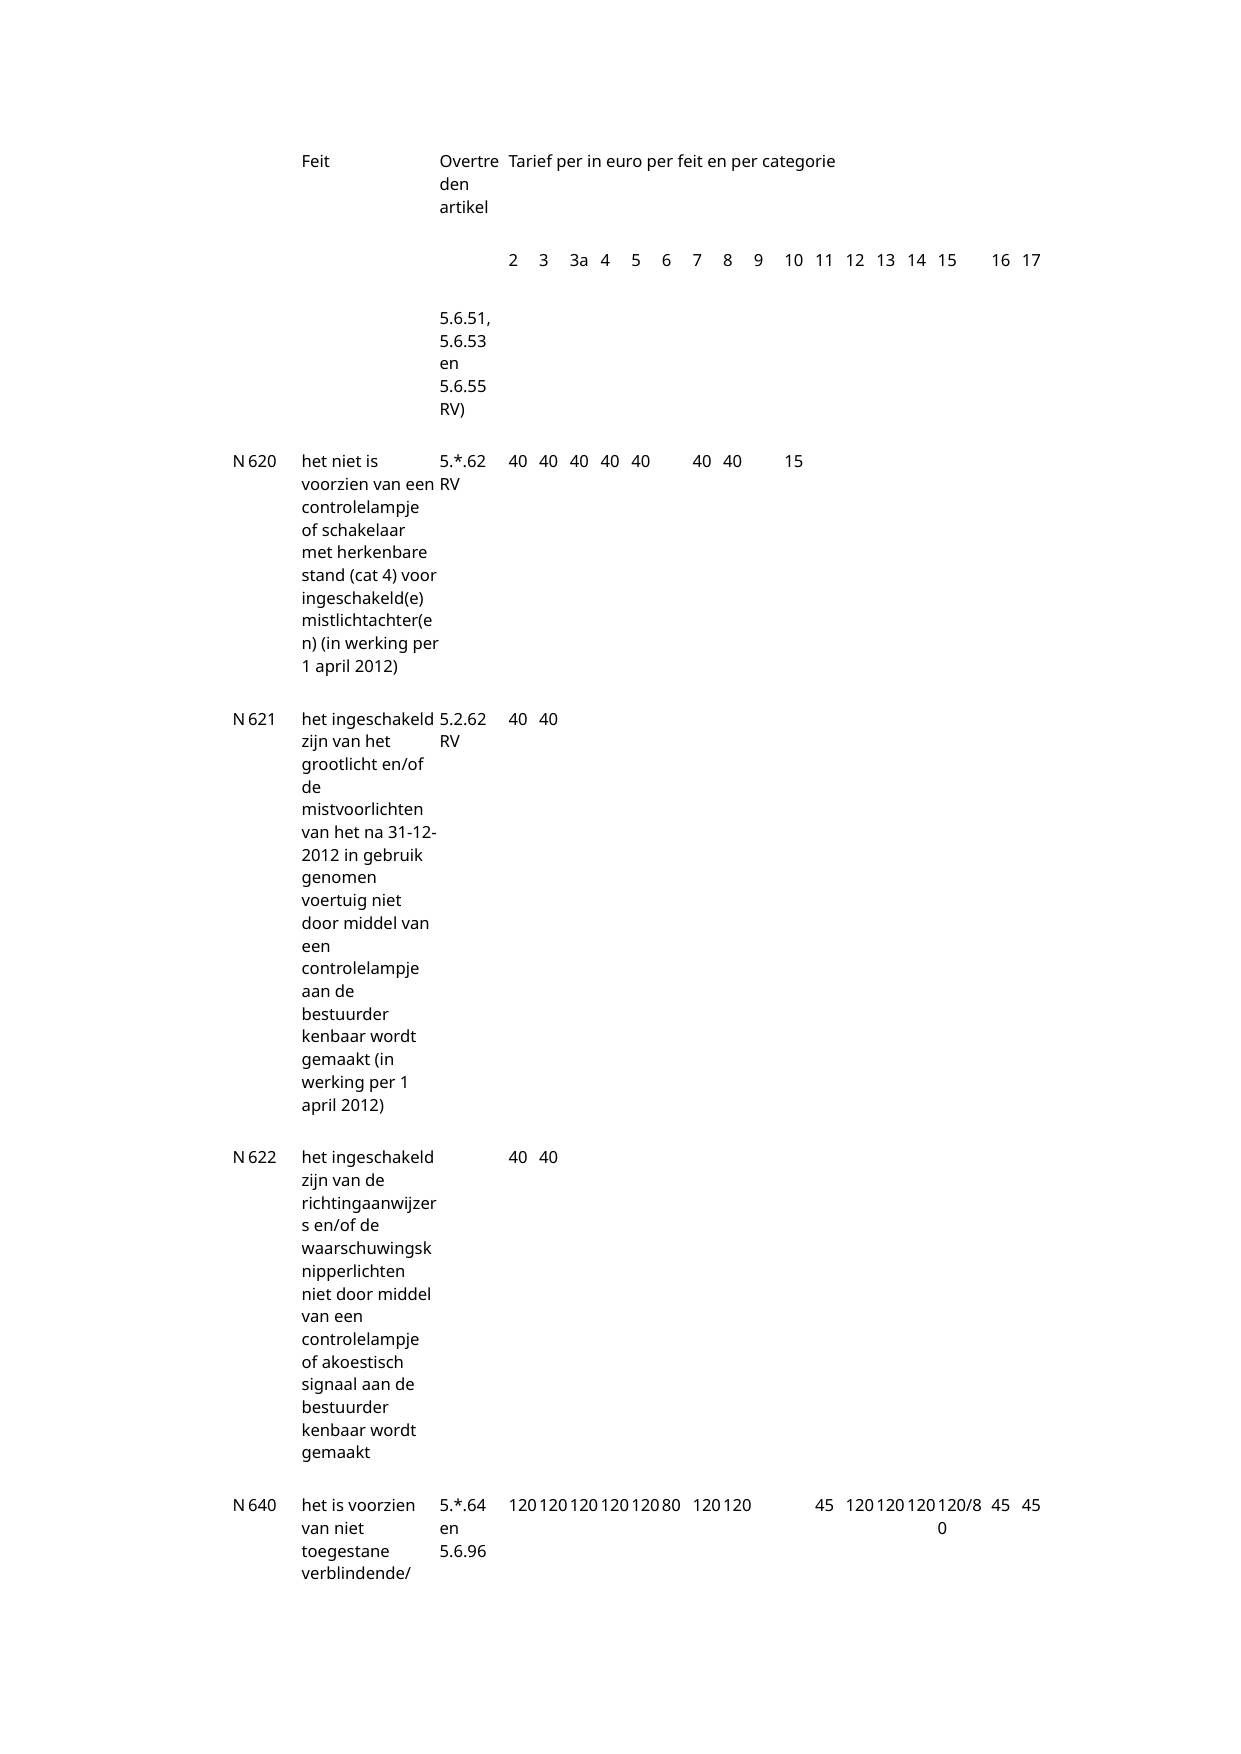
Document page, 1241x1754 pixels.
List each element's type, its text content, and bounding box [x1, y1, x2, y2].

table_cell 5.*.64 en 5.6.96 [439, 1494, 508, 1585]
table_cell [248, 307, 278, 450]
table_cell 12 [845, 248, 876, 307]
table_cell 40 [508, 450, 539, 707]
table_cell [692, 307, 723, 450]
table_cell [754, 1146, 784, 1494]
table_cell [845, 307, 876, 450]
table_header [248, 150, 278, 248]
table_cell [754, 1494, 784, 1585]
table_cell [1022, 307, 1053, 450]
table_cell [508, 307, 539, 450]
table_cell 5.*.62 RV [439, 450, 508, 707]
table_cell 620 [248, 450, 278, 707]
table_cell 621 [248, 707, 278, 1146]
table_cell [845, 450, 876, 707]
table_cell [662, 450, 692, 707]
table_cell 120/80 [938, 1494, 991, 1585]
table_cell 40 [508, 707, 539, 1146]
table_cell [233, 307, 248, 450]
table_cell 120 [907, 1494, 937, 1585]
table_cell 40 [539, 707, 569, 1146]
table_header Feit [301, 150, 439, 248]
table_cell 13 [876, 248, 907, 307]
table_cell het ingeschakeld zijn van het grootlicht en/of de mistvoorlichten van het na 31-12-2012 in gebruik genomen voertuig niet door middel van een controlelampje aan de bestuurder kenbaar wordt gemaakt (in werking per 1 april 2012) [301, 707, 439, 1146]
table_cell [991, 307, 1022, 450]
table_cell [938, 707, 991, 1146]
table_cell [815, 307, 845, 450]
table_cell 45 [991, 1494, 1022, 1585]
table_cell [570, 707, 600, 1146]
table_cell N [233, 707, 248, 1146]
table_cell 40 [631, 450, 662, 707]
table_cell 9 [754, 248, 784, 307]
table_cell 6 [662, 248, 692, 307]
table_cell [815, 1146, 845, 1494]
table_cell [631, 1146, 662, 1494]
table_cell [876, 450, 907, 707]
table_cell 120 [631, 1494, 662, 1585]
table_cell 5.6.51, 5.6.53 en 5.6.55 RV) [439, 307, 508, 450]
table_cell [723, 707, 753, 1146]
table_cell 5 [631, 248, 662, 307]
table_cell 3a [570, 248, 600, 307]
table_cell 622 [248, 1146, 278, 1494]
table_cell [784, 707, 815, 1146]
table_cell 120 [508, 1494, 539, 1585]
table_cell [991, 707, 1022, 1146]
table_cell [570, 307, 600, 450]
table_cell [876, 1146, 907, 1494]
table_cell [907, 1146, 937, 1494]
table_cell 45 [1022, 1494, 1053, 1585]
table_cell 120 [539, 1494, 569, 1585]
table_cell het is voorzien van niet toegestane verblindende/ [301, 1494, 439, 1585]
table_cell 15 [938, 248, 991, 307]
table_cell [876, 307, 907, 450]
table_cell [662, 307, 692, 450]
table_cell [754, 307, 784, 450]
table_cell 45 [815, 1494, 845, 1585]
table_cell 120 [600, 1494, 631, 1585]
table_cell [784, 307, 815, 450]
table_cell het niet is voorzien van een controlelampje of schakelaar met herkenbare stand (cat 4) voor ingeschakeld(e) mistlichtachter(en) (in werking per 1 april 2012) [301, 450, 439, 707]
table_cell [784, 1146, 815, 1494]
table_header [279, 150, 301, 248]
table_cell [815, 707, 845, 1146]
table_cell [991, 450, 1022, 707]
table_cell [570, 1146, 600, 1494]
table_cell [600, 1146, 631, 1494]
table_cell 80 [662, 1494, 692, 1585]
table_cell N [233, 450, 248, 707]
table_cell [662, 707, 692, 1146]
table_cell [876, 707, 907, 1146]
table_cell [938, 1146, 991, 1494]
table_cell [815, 450, 845, 707]
table_cell [600, 307, 631, 450]
table_cell 640 [248, 1494, 278, 1585]
table_cell [1022, 1146, 1053, 1494]
table_cell [279, 1494, 301, 1585]
table_cell 16 [991, 248, 1022, 307]
table_cell [279, 450, 301, 707]
table_cell [279, 248, 301, 307]
table_cell 40 [570, 450, 600, 707]
table_cell [845, 1146, 876, 1494]
table_cell [631, 307, 662, 450]
table_cell 40 [692, 450, 723, 707]
table_cell [279, 307, 301, 450]
table_cell [692, 1146, 723, 1494]
table_cell [233, 248, 248, 307]
table_cell [938, 450, 991, 707]
table_cell [439, 1146, 508, 1494]
table_cell [907, 450, 937, 707]
table_cell [692, 707, 723, 1146]
table_cell [938, 307, 991, 450]
table_cell 3 [539, 248, 569, 307]
table_cell [301, 307, 439, 450]
table_cell 8 [723, 248, 753, 307]
table_cell [662, 1146, 692, 1494]
table_cell 120 [692, 1494, 723, 1585]
table_cell [754, 450, 784, 707]
table_cell [907, 707, 937, 1146]
table_header Tarief per in euro per feit en per categorie [508, 150, 1053, 248]
table_cell 40 [723, 450, 753, 707]
table_cell 15 [784, 450, 815, 707]
table_cell 11 [815, 248, 845, 307]
table_cell 2 [508, 248, 539, 307]
table_cell 120 [723, 1494, 753, 1585]
table_cell [991, 1146, 1022, 1494]
table_cell [907, 307, 937, 450]
table_cell [301, 248, 439, 307]
table_cell 40 [539, 450, 569, 707]
table_cell [539, 307, 569, 450]
table_cell 40 [539, 1146, 569, 1494]
table_cell 40 [600, 450, 631, 707]
table_cell het ingeschakeld zijn van de richtingaanwijzers en/of de waarschuwingsknipperlichten niet door middel van een controlelampje of akoestisch signaal aan de bestuurder kenbaar wordt gemaakt [301, 1146, 439, 1494]
table_cell 5.2.62 RV [439, 707, 508, 1146]
table_cell [600, 707, 631, 1146]
table_cell [754, 707, 784, 1146]
table_cell [784, 1494, 815, 1585]
table_header [233, 150, 248, 248]
table_cell [279, 1146, 301, 1494]
table_cell N [233, 1494, 248, 1585]
table_cell 14 [907, 248, 937, 307]
table_cell [723, 1146, 753, 1494]
table_cell 10 [784, 248, 815, 307]
table_cell [1022, 450, 1053, 707]
table_cell 40 [508, 1146, 539, 1494]
table_cell [279, 707, 301, 1146]
table_cell N [233, 1146, 248, 1494]
table_cell 120 [876, 1494, 907, 1585]
table_cell 7 [692, 248, 723, 307]
table_header Overtreden artikel [439, 150, 508, 248]
table_cell [723, 307, 753, 450]
table_cell [248, 248, 278, 307]
table_cell 120 [570, 1494, 600, 1585]
table_cell [1022, 707, 1053, 1146]
table_cell 4 [600, 248, 631, 307]
table_cell [439, 248, 508, 307]
table_cell [631, 707, 662, 1146]
table_cell [845, 707, 876, 1146]
table_cell 17 [1022, 248, 1053, 307]
table_cell 120 [845, 1494, 876, 1585]
